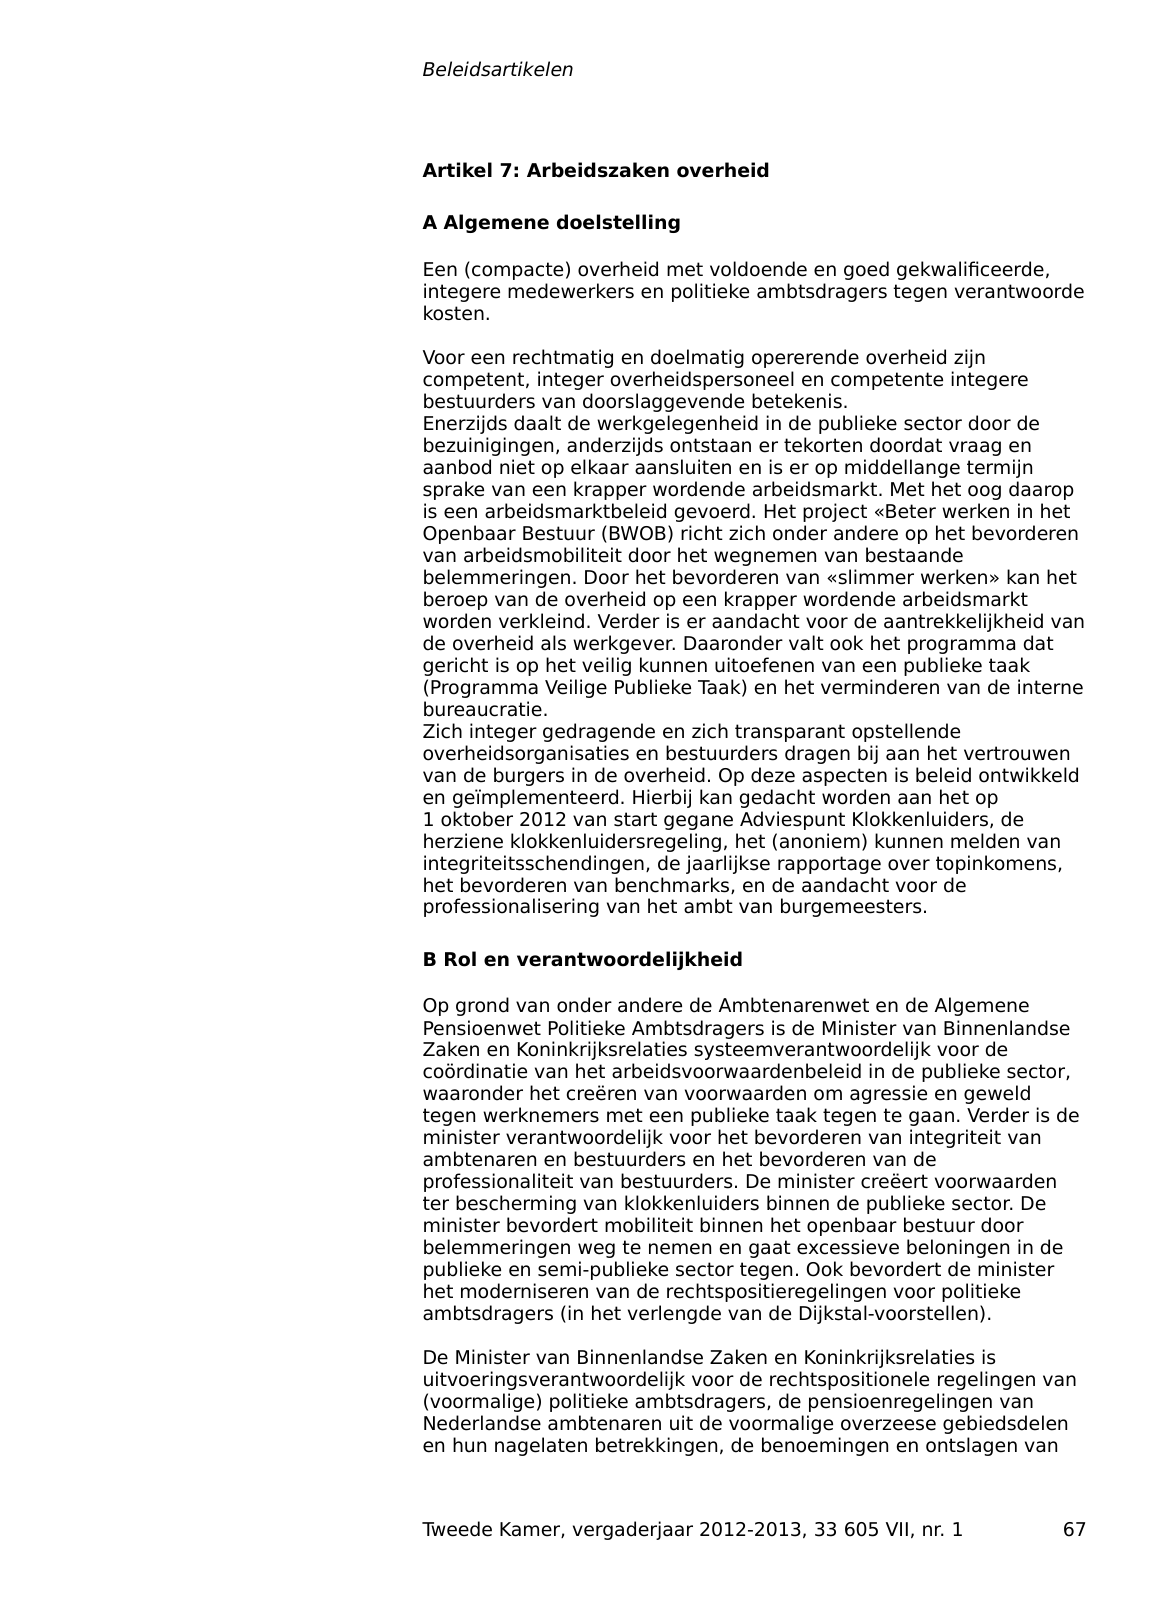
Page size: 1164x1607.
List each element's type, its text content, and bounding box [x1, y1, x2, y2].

subtitle Artikel 7: Arbeidszaken overheid [422, 160, 1087, 182]
text De Minister van Binnenlandse Zaken en Koninkrijksrelaties is uitvoeringsverantwoordelijk voor de rechtspositionele regelingen van (voormalige) politieke ambtsdragers, de pensioenregelingen van Nederlandse ambtenaren uit de voormalige overzeese gebiedsdelen en hun nagelaten betrekkingen, de benoemingen en ontslagen van [422, 1347, 1087, 1457]
text Enerzijds daalt de werkgelegenheid in de publieke sector door de bezuinigingen, anderzijds ontstaan er tekorten doordat vraag en aanbod niet op elkaar aansluiten en is er op middellange termijn sprake van een krapper wordende arbeidsmarkt. Met het oog daarop is een arbeidsmarktbeleid gevoerd. Het project «Beter werken in het Openbaar Bestuur (BWOB) richt zich onder andere op het bevorderen van arbeidsmobiliteit door het wegnemen van bestaande belemmeringen. Door het bevorderen van «slimmer werken» kan het beroep van de overheid op een krapper wordende arbeidsmarkt worden verkleind. Verder is er aandacht voor de aantrekkelijkheid van de overheid als werkgever. Daaronder valt ook het programma dat gericht is op het veilig kunnen uitoefenen van een publieke taak (Programma Veilige Publieke Taak) en het verminderen van de interne bureaucratie. [422, 413, 1087, 721]
subtitle B Rol en verantwoordelijkheid [422, 948, 1087, 970]
subtitle A Algemene doelstelling [422, 212, 1087, 234]
text Een (compacte) overheid met voldoende en goed gekwalificeerde, integere medewerkers en politieke ambtsdragers tegen verantwoorde kosten. [422, 259, 1087, 325]
text Zich integer gedragende en zich transparant opstellende overheidsorganisaties en bestuurders dragen bij aan het vertrouwen van de burgers in de overheid. Op deze aspecten is beleid ontwikkeld en geïmplementeerd. Hierbij kan gedacht worden aan het op 1 oktober 2012 van start gegane Adviespunt Klokkenluiders, de herziene klokkenluidersregeling, het (anoniem) kunnen melden van integriteitsschendingen, de jaarlijkse rapportage over topinkomens, het bevorderen van benchmarks, en de aandacht voor de professionalisering van het ambt van burgemeesters. [422, 721, 1087, 918]
text Op grond van onder andere de Ambtenarenwet en de Algemene Pensioenwet Politieke Ambtsdragers is de Minister van Binnenlandse Zaken en Koninkrijksrelaties systeemverantwoordelijk voor de coördinatie van het arbeidsvoorwaardenbeleid in de publieke sector, waaronder het creëren van voorwaarden om agressie en geweld tegen werknemers met een publieke taak tegen te gaan. Verder is de minister verantwoordelijk voor het bevorderen van integriteit van ambtenaren en bestuurders en het bevorderen van de professionaliteit van bestuurders. De minister creëert voorwaarden ter bescherming van klokkenluiders binnen de publieke sector. De minister bevordert mobiliteit binnen het openbaar bestuur door belemmeringen weg te nemen en gaat excessieve beloningen in de publieke en semi-publieke sector tegen. Ook bevordert de minister het moderniseren van de rechtspositieregelingen voor politieke ambtsdragers (in het verlengde van de Dijkstal-voorstellen). [422, 995, 1087, 1325]
text Voor een rechtmatig en doelmatig opererende overheid zijn competent, integer overheidspersoneel en competente integere bestuurders van doorslaggevende betekenis. [422, 347, 1087, 413]
